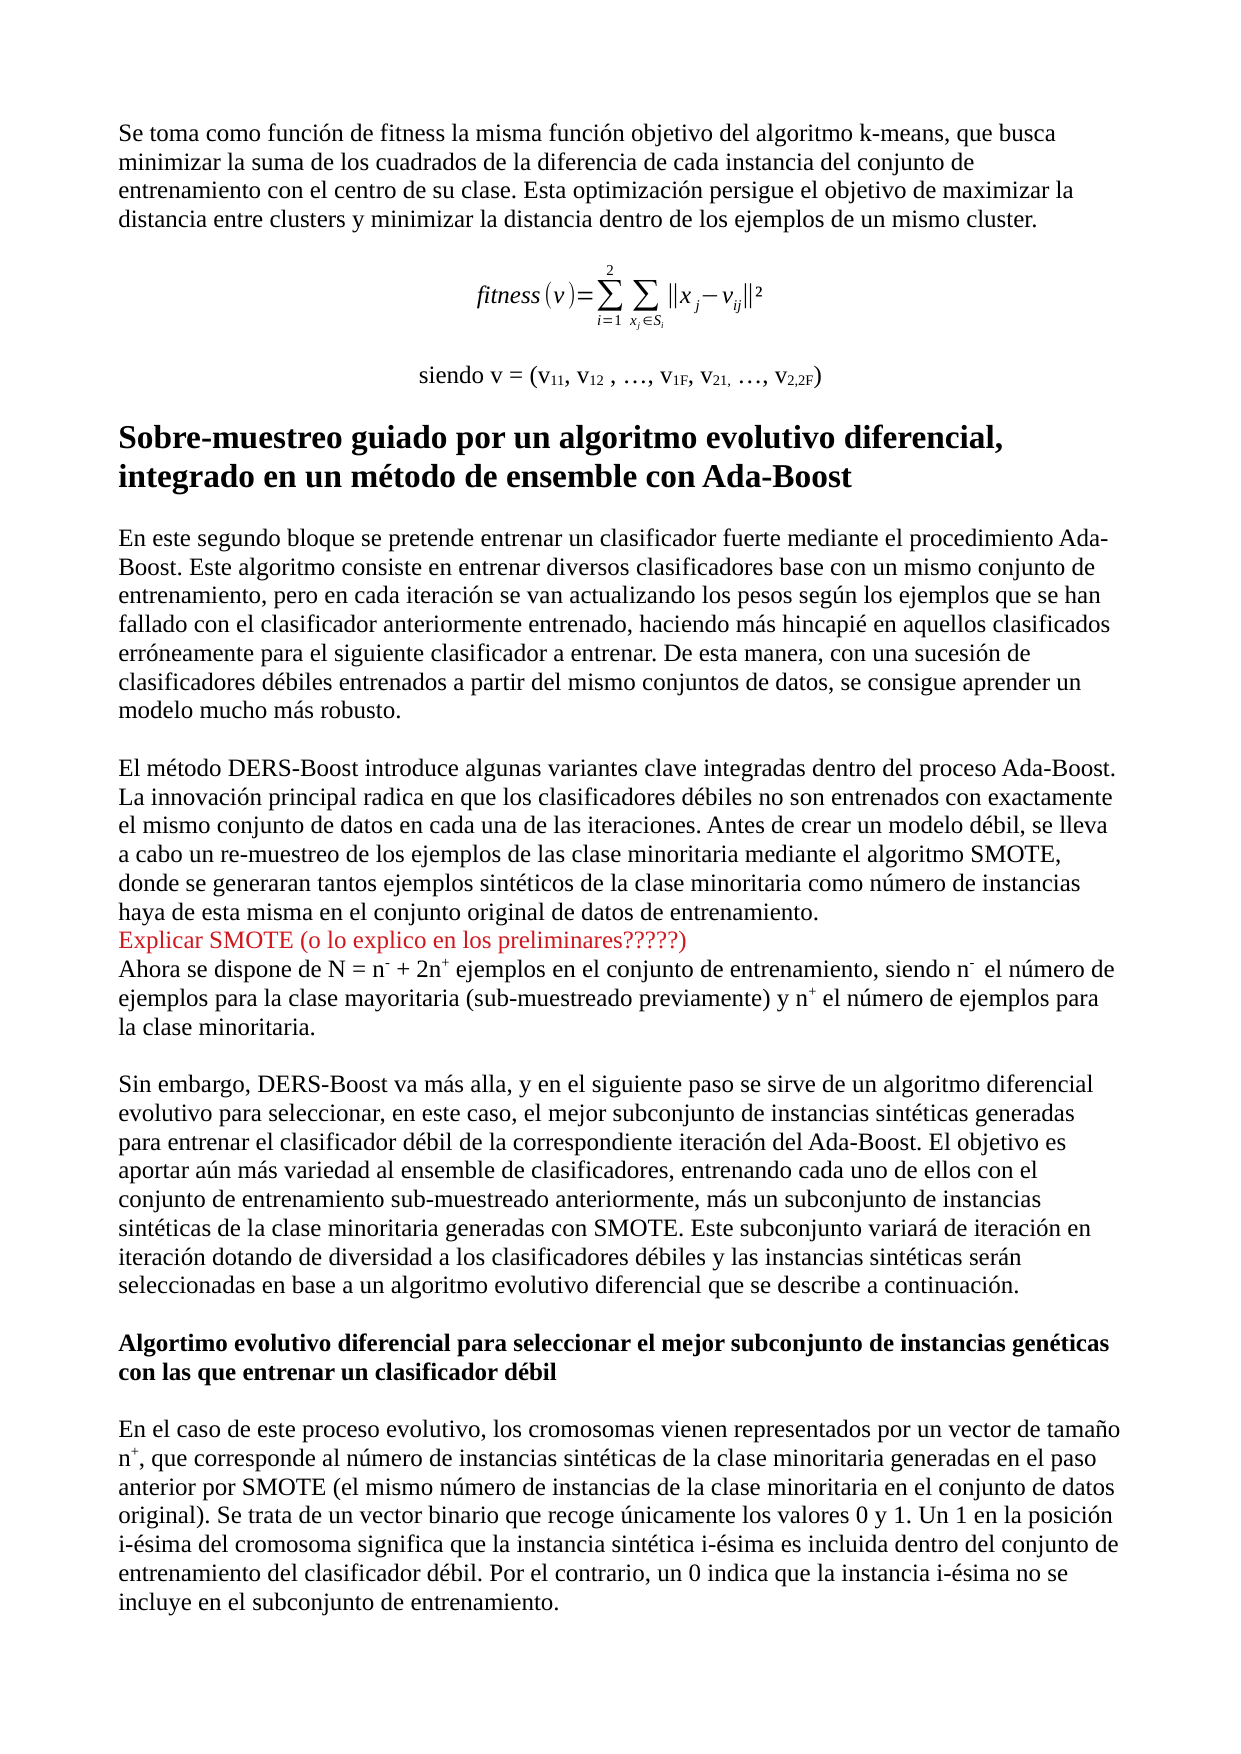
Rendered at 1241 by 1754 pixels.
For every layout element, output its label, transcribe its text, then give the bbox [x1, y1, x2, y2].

text Ahora se dispone de N = n- + 2n+ ejemplos en el conjunto de entrenamiento, siendo n- el número de ejemplos para la clase mayoritaria (sub-muestreado previamente) y n+ el número de ejemplos para la clase minoritaria. [118, 954, 1122, 1041]
text El método DERS-Boost introduce algunas variantes clave integradas dentro del proceso Ada-Boost. La innovación principal radica en que los clasificadores débiles no son entrenados con exactamente el mismo conjunto de datos en cada una de las iteraciones. Antes de crear un modelo débil, se lleva a cabo un re-muestreo de los ejemplos de las clase minoritaria mediante el algoritmo SMOTE, donde se generaran tantos ejemplos sintéticos de la clase minoritaria como número de instancias haya de esta misma en el conjunto original de datos de entrenamiento. [118, 753, 1122, 926]
text Sobre-muestreo guiado por un algoritmo evolutivo diferencial, integrado en un método de ensemble con Ada-Boost [118, 418, 1122, 494]
text Algortimo evolutivo diferencial para seleccionar el mejor subconjunto de instancias genéticas con las que entrenar un clasificador débil [118, 1328, 1122, 1386]
text Sin embargo, DERS-Boost va más alla, y en el siguiente paso se sirve de un algoritmo diferencial evolutivo para seleccionar, en este caso, el mejor subconjunto de instancias sintéticas generadas para entrenar el clasificador débil de la correspondiente iteración del Ada-Boost. El objetivo es aportar aún más variedad al ensemble de clasificadores, entrenando cada uno de ellos con el conjunto de entrenamiento sub-muestreado anteriormente, más un subconjunto de instancias sintéticas de la clase minoritaria generadas con SMOTE. Este subconjunto variará de iteración en iteración dotando de diversidad a los clasificadores débiles y las instancias sintéticas serán seleccionadas en base a un algoritmo evolutivo diferencial que se describe a continuación. [118, 1069, 1122, 1299]
text siendo v = (v11, v12 , …, v1F, v21, …, v2,2F) [118, 360, 1122, 389]
text En este segundo bloque se pretende entrenar un clasificador fuerte mediante el procedimiento Ada-Boost. Este algoritmo consiste en entrenar diversos clasificadores base con un mismo conjunto de entrenamiento, pero en cada iteración se van actualizando los pesos según los ejemplos que se han fallado con el clasificador anteriormente entrenado, haciendo más hincapié en aquellos clasificados erróneamente para el siguiente clasificador a entrenar. De esta manera, con una sucesión de clasificadores débiles entrenados a partir del mismo conjuntos de datos, se consigue aprender un modelo mucho más robusto. [118, 523, 1122, 724]
text En el caso de este proceso evolutivo, los cromosomas vienen representados por un vector de tamaño n+, que corresponde al número de instancias sintéticas de la clase minoritaria generadas en el paso anterior por SMOTE (el mismo número de instancias de la clase minoritaria en el conjunto de datos original). Se trata de un vector binario que recoge únicamente los valores 0 y 1. Un 1 en la posición i-ésima del cromosoma significa que la instancia sintética i-ésima es incluida dentro del conjunto de entrenamiento del clasificador débil. Por el contrario, un 0 indica que la instancia i-ésima no se incluye en el subconjunto de entrenamiento. [118, 1414, 1122, 1616]
text Explicar SMOTE (o lo explico en los preliminares?????) [118, 926, 1122, 954]
text Se toma como función de fitness la misma función objetivo del algoritmo k-means, que busca minimizar la suma de los cuadrados de la diferencia de cada instancia del conjunto de entrenamiento con el centro de su clase. Esta optimización persigue el objetivo de maximizar la distancia entre clusters y minimizar la distancia dentro de los ejemplos de un mismo cluster. [118, 118, 1122, 233]
